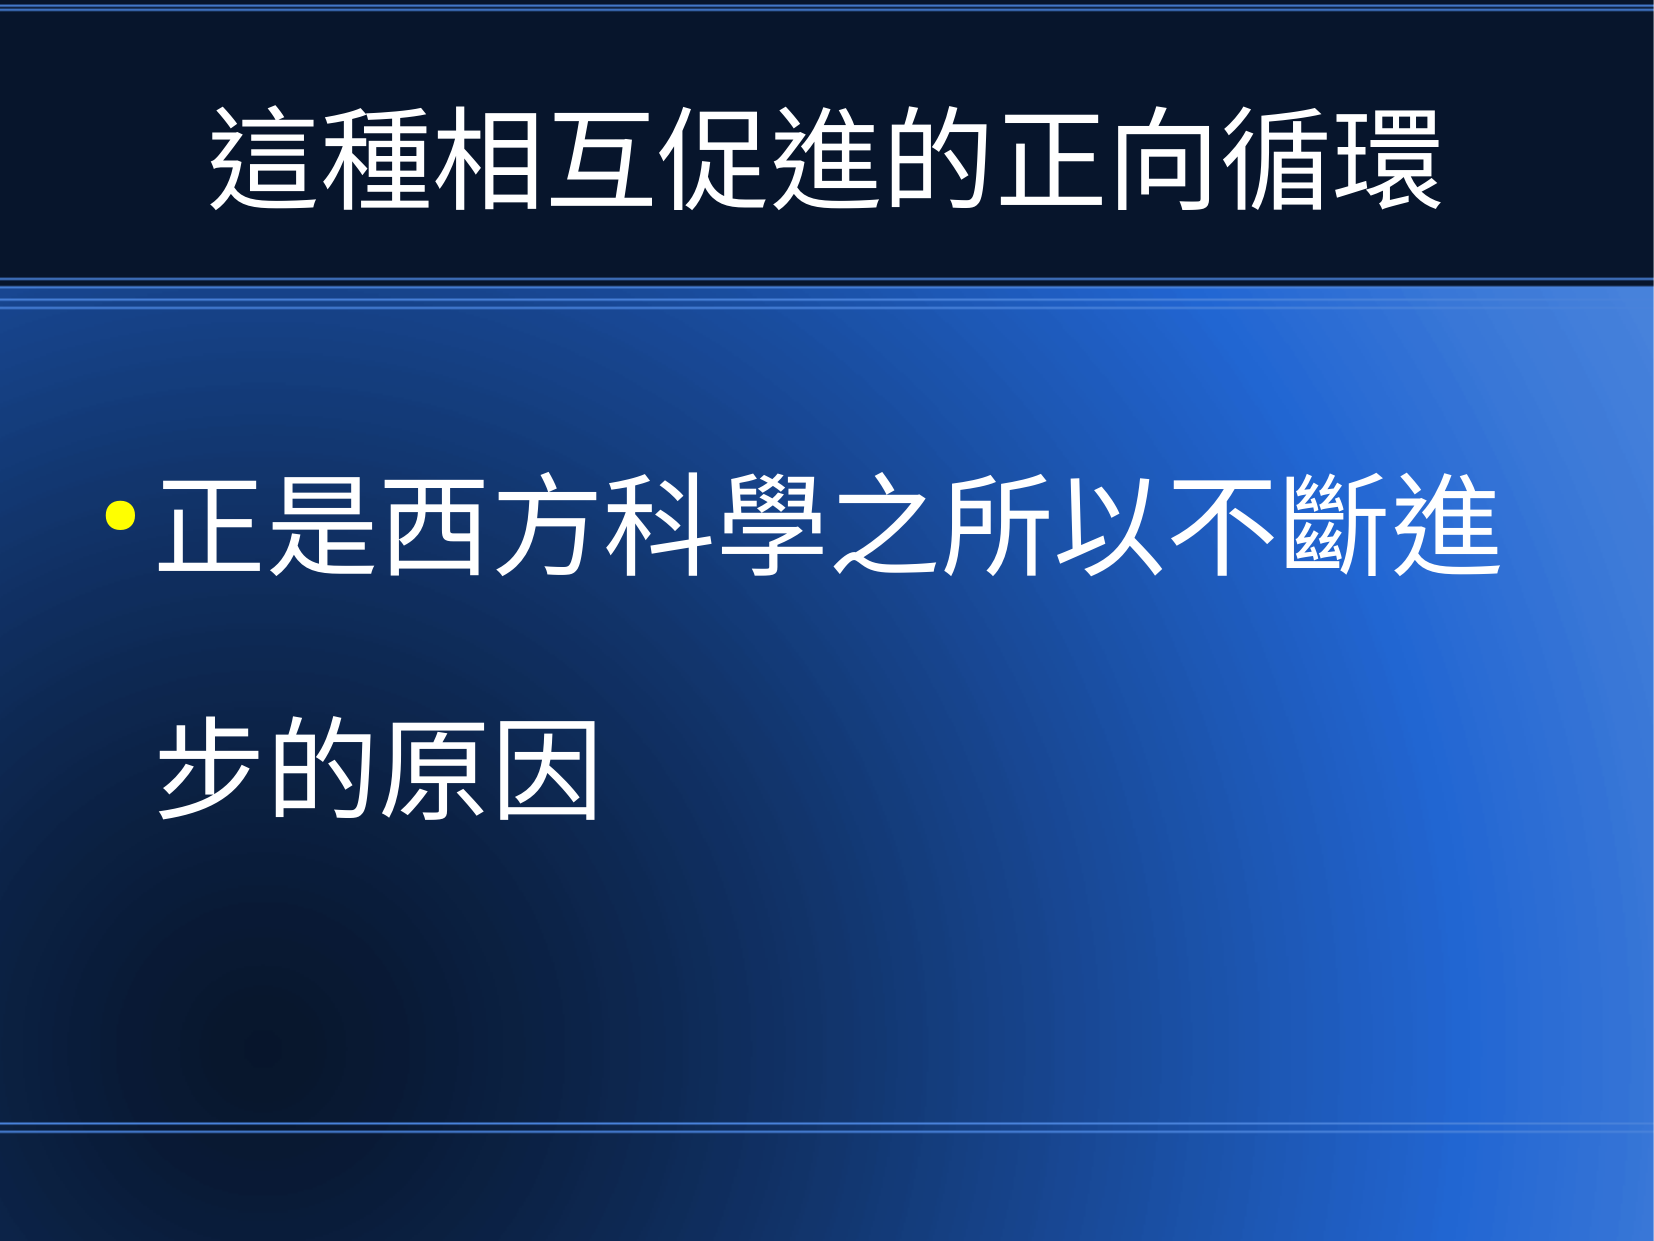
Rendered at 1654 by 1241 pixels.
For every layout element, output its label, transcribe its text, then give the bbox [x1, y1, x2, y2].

title 這種相互促進的正向循環 [82, 49, 1571, 257]
picture [0, 0, 1654, 1241]
list 正是西方科學之所以不斷進步的原因 [82, 355, 1571, 1241]
